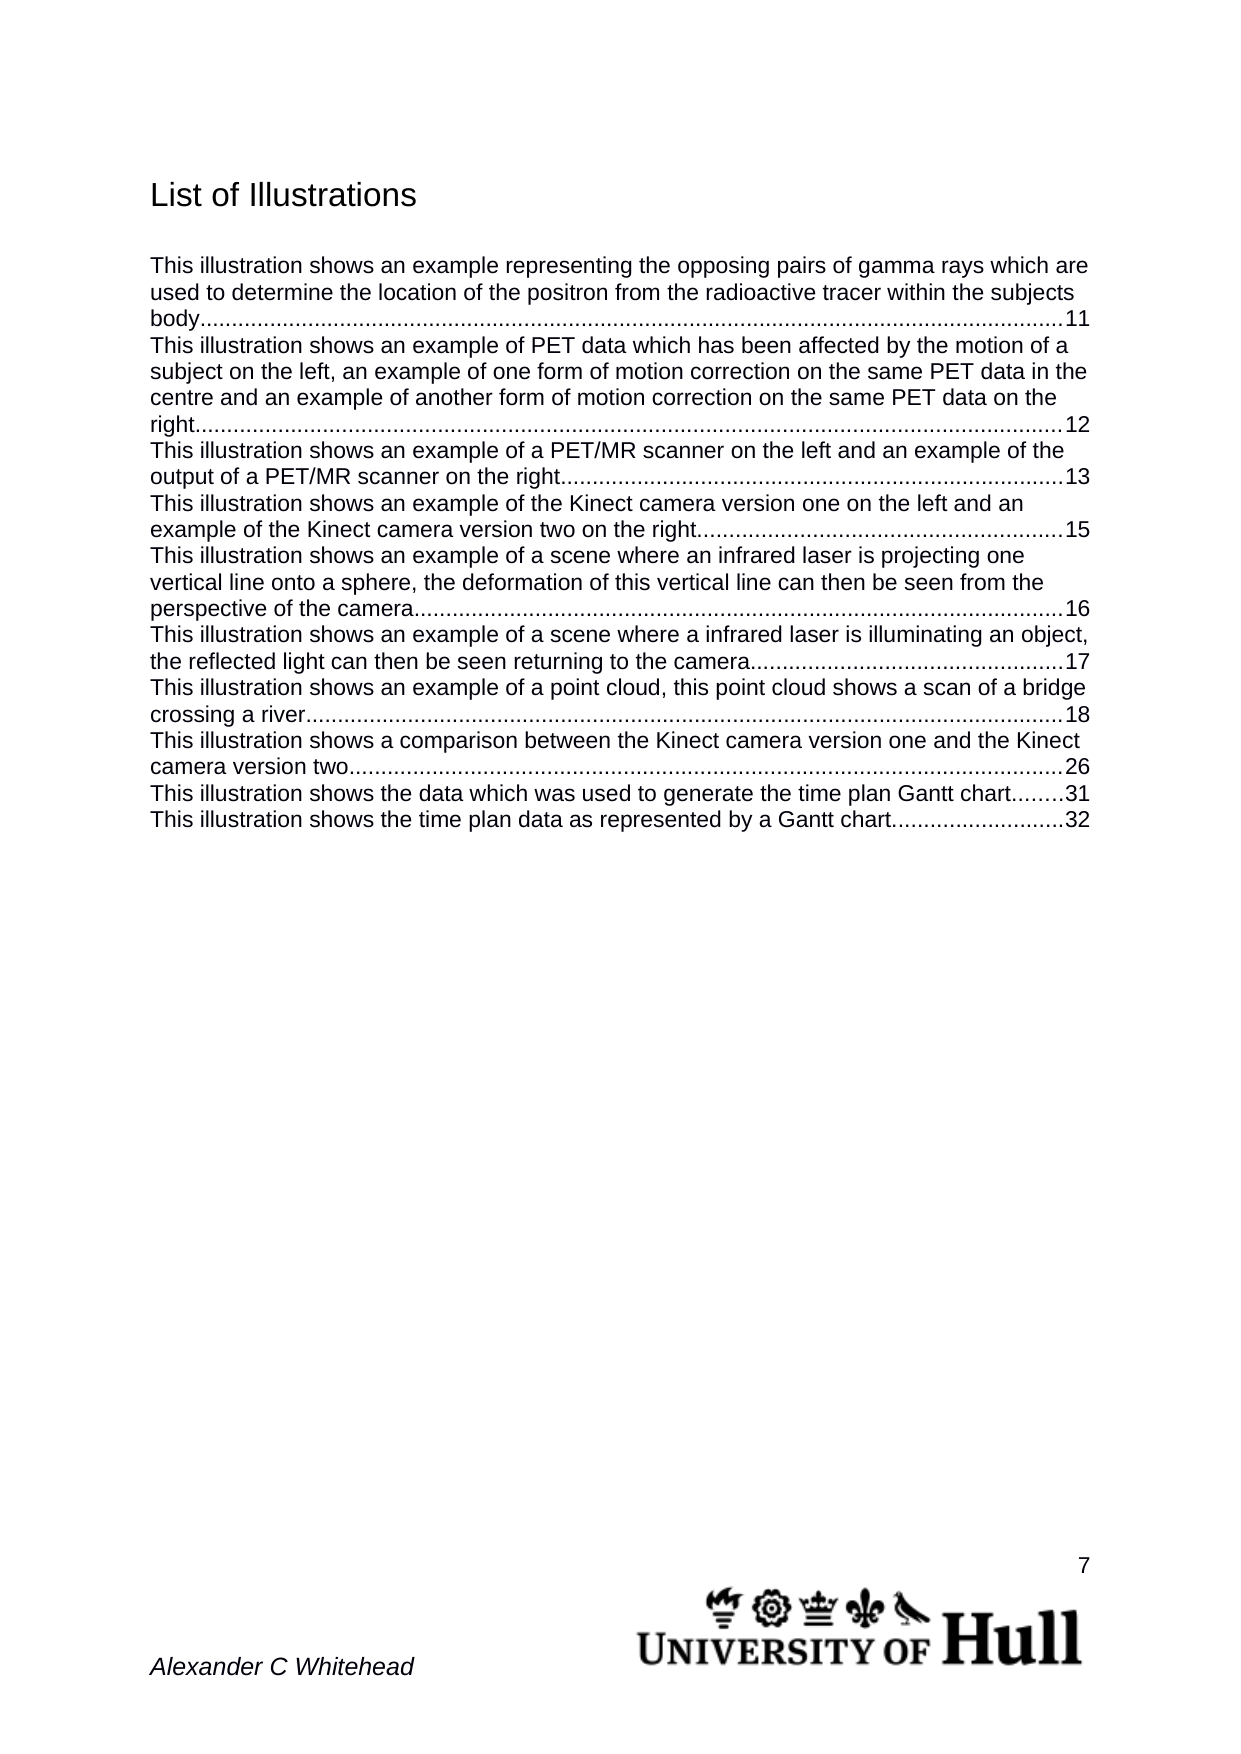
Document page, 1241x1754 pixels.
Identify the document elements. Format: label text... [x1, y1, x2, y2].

text This illustration shows the data which was used to generate the time plan Gantt chart. 31 [150, 779, 1090, 806]
subtitle List of Illustrations [150, 175, 1090, 213]
text This illustration shows an example of a scene where a infrared laser is illuminating an object, the reflected light can then be seen returning to the camera. 17 [150, 621, 1090, 674]
text This illustration shows an example of the Kinect camera version one on the left and an example of the Kinect camera version two on the right. 15 [150, 490, 1090, 542]
text This illustration shows an example of PET data which has been affected by the motion of a subject on the left, an example of one form of motion correction on the same PET data in the centre and an example of another form of motion correction on the same PET data on the right. 12 [150, 332, 1090, 437]
text This illustration shows an example of a scene where an infrared laser is projecting one vertical line onto a sphere, the deformation of this vertical line can then be seen from the perspective of the camera. 16 [150, 542, 1090, 621]
text This illustration shows an example representing the opposing pairs of gamma rays which are used to determine the location of the positron from the radioactive tracer within the subjects body. 11 [150, 252, 1090, 332]
text This illustration shows an example of a PET/MR scanner on the left and an example of the output of a PET/MR scanner on the right. 13 [150, 437, 1090, 490]
text This illustration shows the time plan data as represented by a Gantt chart. 32 [150, 806, 1090, 832]
picture [630, 1578, 1091, 1675]
text This illustration shows a comparison between the Kinect camera version one and the Kinect camera version two. 26 [150, 727, 1090, 779]
text This illustration shows an example of a point cloud, this point cloud shows a scan of a bridge crossing a river. 18 [150, 674, 1090, 727]
